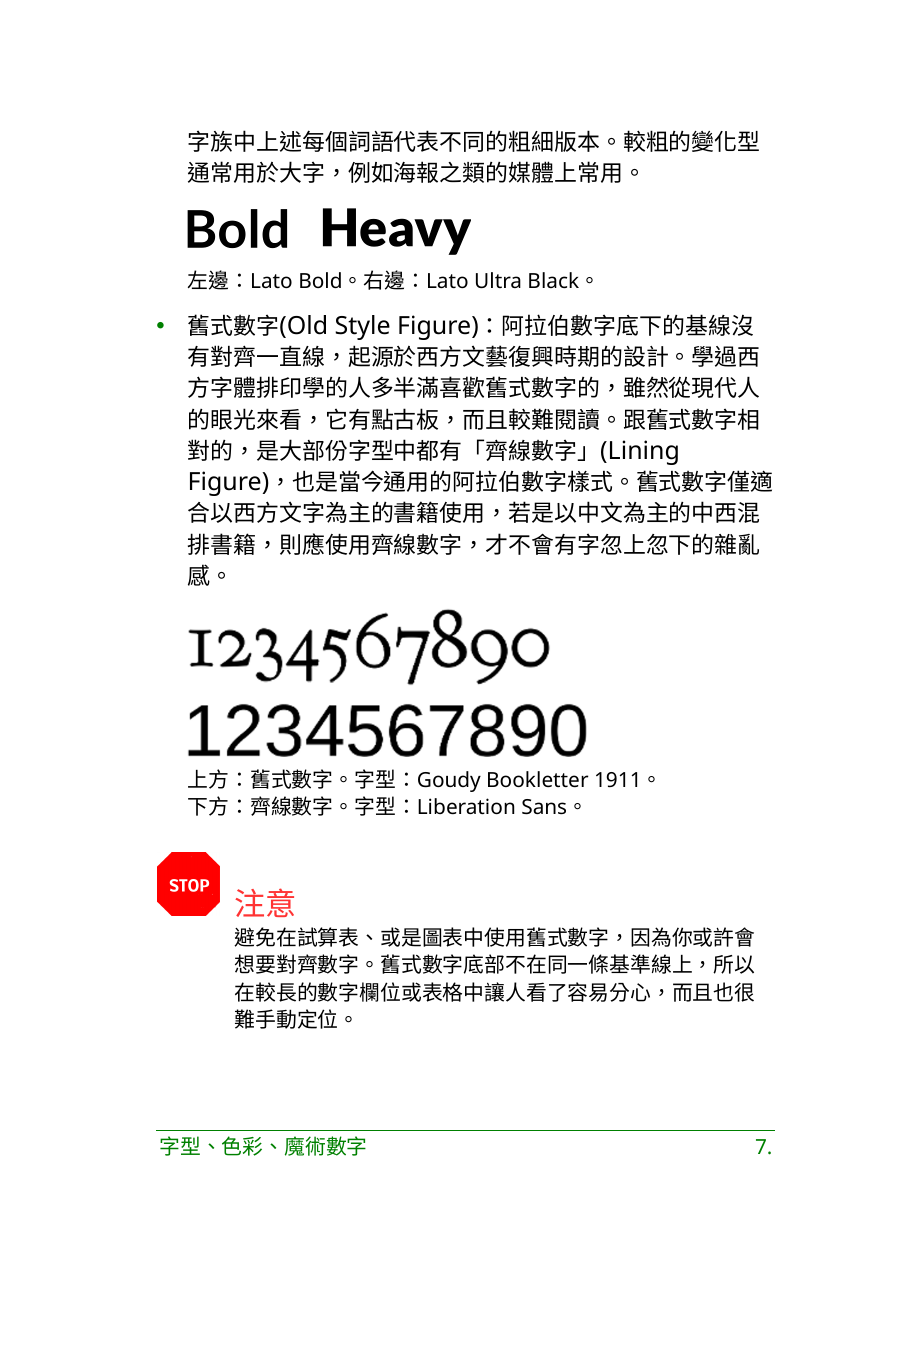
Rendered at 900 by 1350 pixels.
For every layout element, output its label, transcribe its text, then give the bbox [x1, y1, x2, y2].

table_cell 左邊：Lato Bold。右邊：Lato Ultra Black。 [188, 259, 744, 294]
picture [187, 606, 587, 757]
text 避免在試算表、或是圖表中使用舊式數字，因為你或許會想要對齊數字。舊式數字底部不在同一條基準線上，所以在較長的數字欄位或表格中讓人看了容易分心，而且也很難手動定位。 [234, 924, 775, 1032]
text 字族中上述每個詞語代表不同的粗細版本。較粗的變化型通常用於大字，例如海報之類的媒體上常用。 [187, 125, 775, 187]
list 舊式數字(Old Style Figure)：阿拉伯數字底下的基線沒有對齊一直線，起源於西方文藝復興時期的設計。學過西方字體排印學的人多半滿喜歡舊式數字的，雖然從現代人的眼光來看，它有點古板，而且較難閱讀。跟舊式數字相對的，是大部份字型中都有「齊線數字」(Lining Figure)，也是當今通用的阿拉伯數字樣式。舊式數字僅適合以西方文字為主的書籍使用，若是以中文為主的中西混排書籍，則應使用齊線數字，才不會有字忽上忽下的雜亂感。 [156, 309, 775, 591]
list 注意 [156, 852, 775, 924]
table_cell 上方：舊式數字。字型：Goudy Bookletter 1911。 下方：齊線數字。字型：Liberation Sans。 [188, 758, 744, 820]
picture [187, 203, 471, 257]
picture [157, 852, 220, 916]
table_header [188, 606, 744, 758]
table_header [188, 203, 744, 259]
